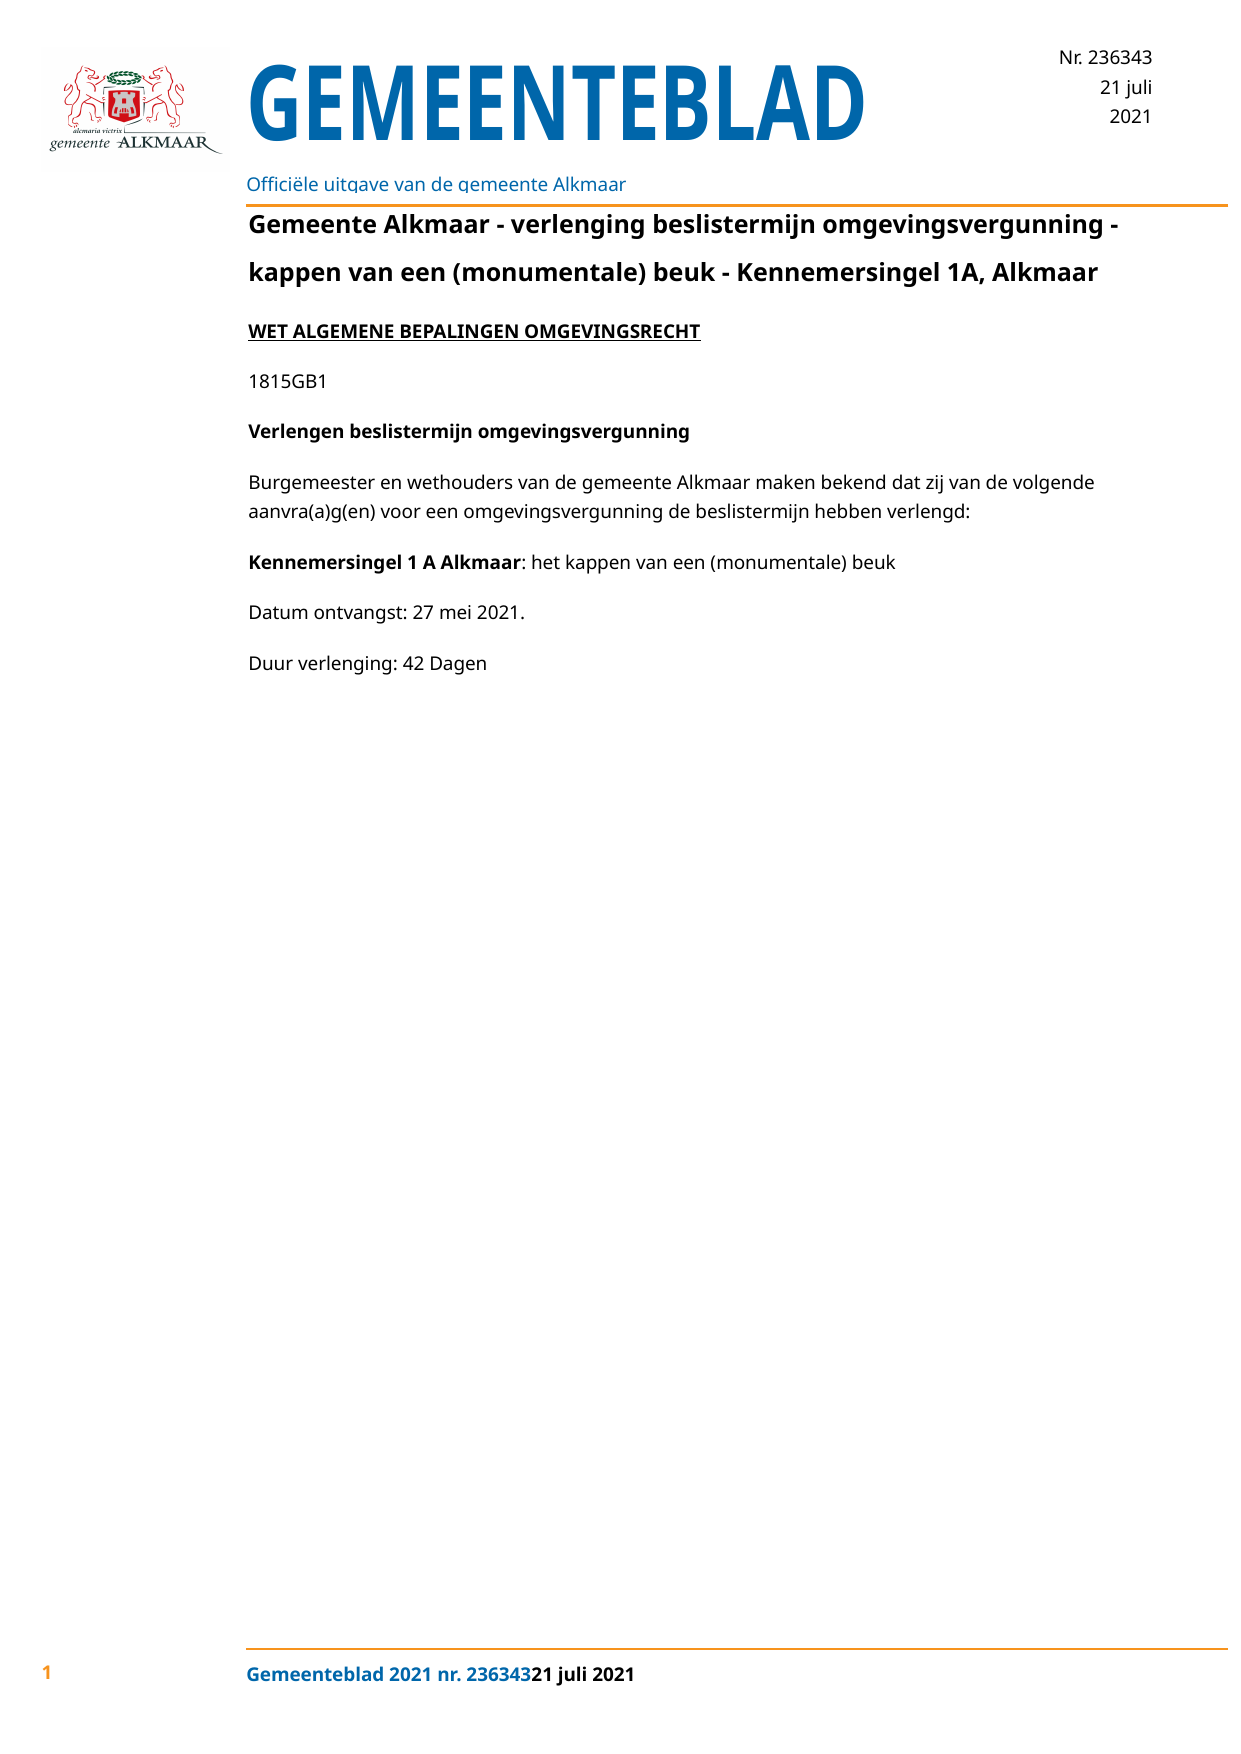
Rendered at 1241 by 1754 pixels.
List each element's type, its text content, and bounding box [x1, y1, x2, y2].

text Datum ontvangst: 27 mei 2021. [248, 599, 1152, 625]
picture [41, 47, 231, 172]
text 1815GB1 [248, 368, 1152, 394]
text Kennemersingel 1 A Alkmaar: het kappen van een (monumentale) beuk [248, 549, 1152, 575]
text WET ALGEMENE BEPALINGEN OMGEVINGSRECHT [248, 318, 1152, 344]
text Burgemeester en wethouders van de gemeente Alkmaar maken bekend dat zij van de volgende aanvra(a)g(en) voor een omgevingsvergunning de beslistermijn hebben verlengd: [248, 469, 1152, 524]
text Gemeente Alkmaar - verlenging beslistermijn omgevingsvergunning - kappen van een (monumentale) beuk - Kennemersingel 1A, Alkmaar [248, 207, 1152, 288]
text Duur verlenging: 42 Dagen [248, 650, 1152, 676]
text Verlengen beslistermijn omgevingsvergunning [248, 419, 1152, 444]
